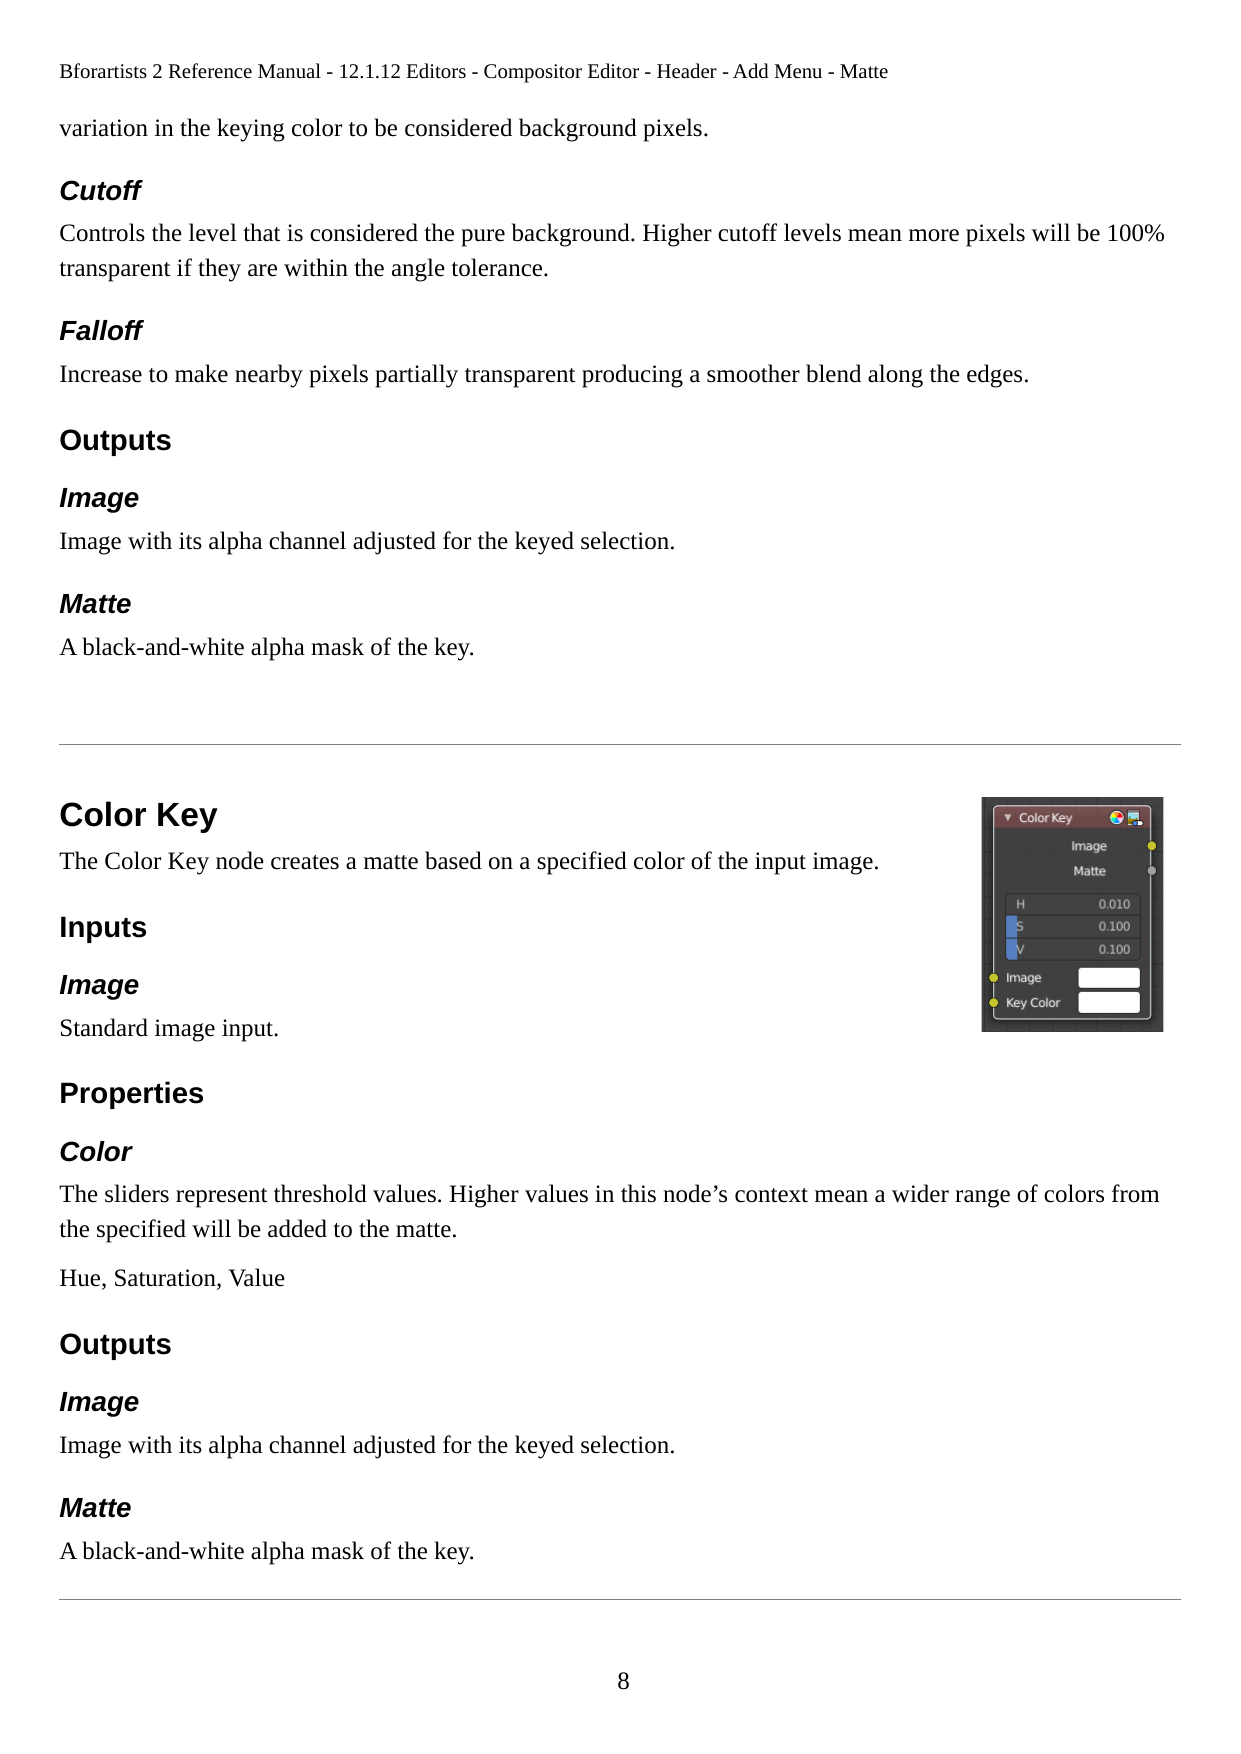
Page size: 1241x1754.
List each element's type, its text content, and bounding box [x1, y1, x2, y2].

subtitle Image [59, 968, 981, 1000]
text Standard image input. [59, 1013, 1181, 1041]
subtitle Inputs [59, 909, 981, 943]
text Image with its alpha channel adjusted for the keyed selection. [59, 1430, 1181, 1458]
subtitle Outputs [59, 1327, 1181, 1360]
text Image with its alpha channel adjusted for the keyed selection. [59, 526, 1181, 554]
subtitle Color Key [59, 795, 1181, 833]
subtitle Image [59, 481, 1181, 513]
subtitle Color [59, 1135, 1181, 1167]
subtitle [1164, 909, 1181, 943]
subtitle Falloff [59, 314, 1181, 346]
text A black-and-white alpha mask of the key. [59, 1536, 1181, 1564]
text The Color Key node creates a matte based on a specified color of the input image. [59, 846, 981, 875]
subtitle Cutoff [59, 174, 1181, 206]
subtitle Matte [59, 1491, 1181, 1523]
text Increase to make nearby pixels partially transparent producing a smoother blend along the edges. [59, 359, 1181, 388]
picture [981, 797, 1164, 1032]
subtitle Outputs [59, 423, 1181, 456]
text A black-and-white alpha mask of the key. [59, 632, 1181, 660]
text The sliders represent threshold values. Higher values in this node’s context mean a wider range of colors from the specified will be added to the matte. [59, 1179, 1181, 1243]
text variation in the keying color to be considered background pixels. [59, 113, 1181, 141]
subtitle Image [59, 1385, 1181, 1417]
subtitle Properties [59, 1076, 1181, 1110]
subtitle [1164, 968, 1181, 1000]
subtitle Matte [59, 587, 1181, 619]
text Controls the level that is considered the pure background. Higher cutoff levels mean more pixels will be 100% transparent if they are within the angle tolerance. [59, 218, 1181, 282]
text Hue, Saturation, Value [59, 1263, 1181, 1292]
